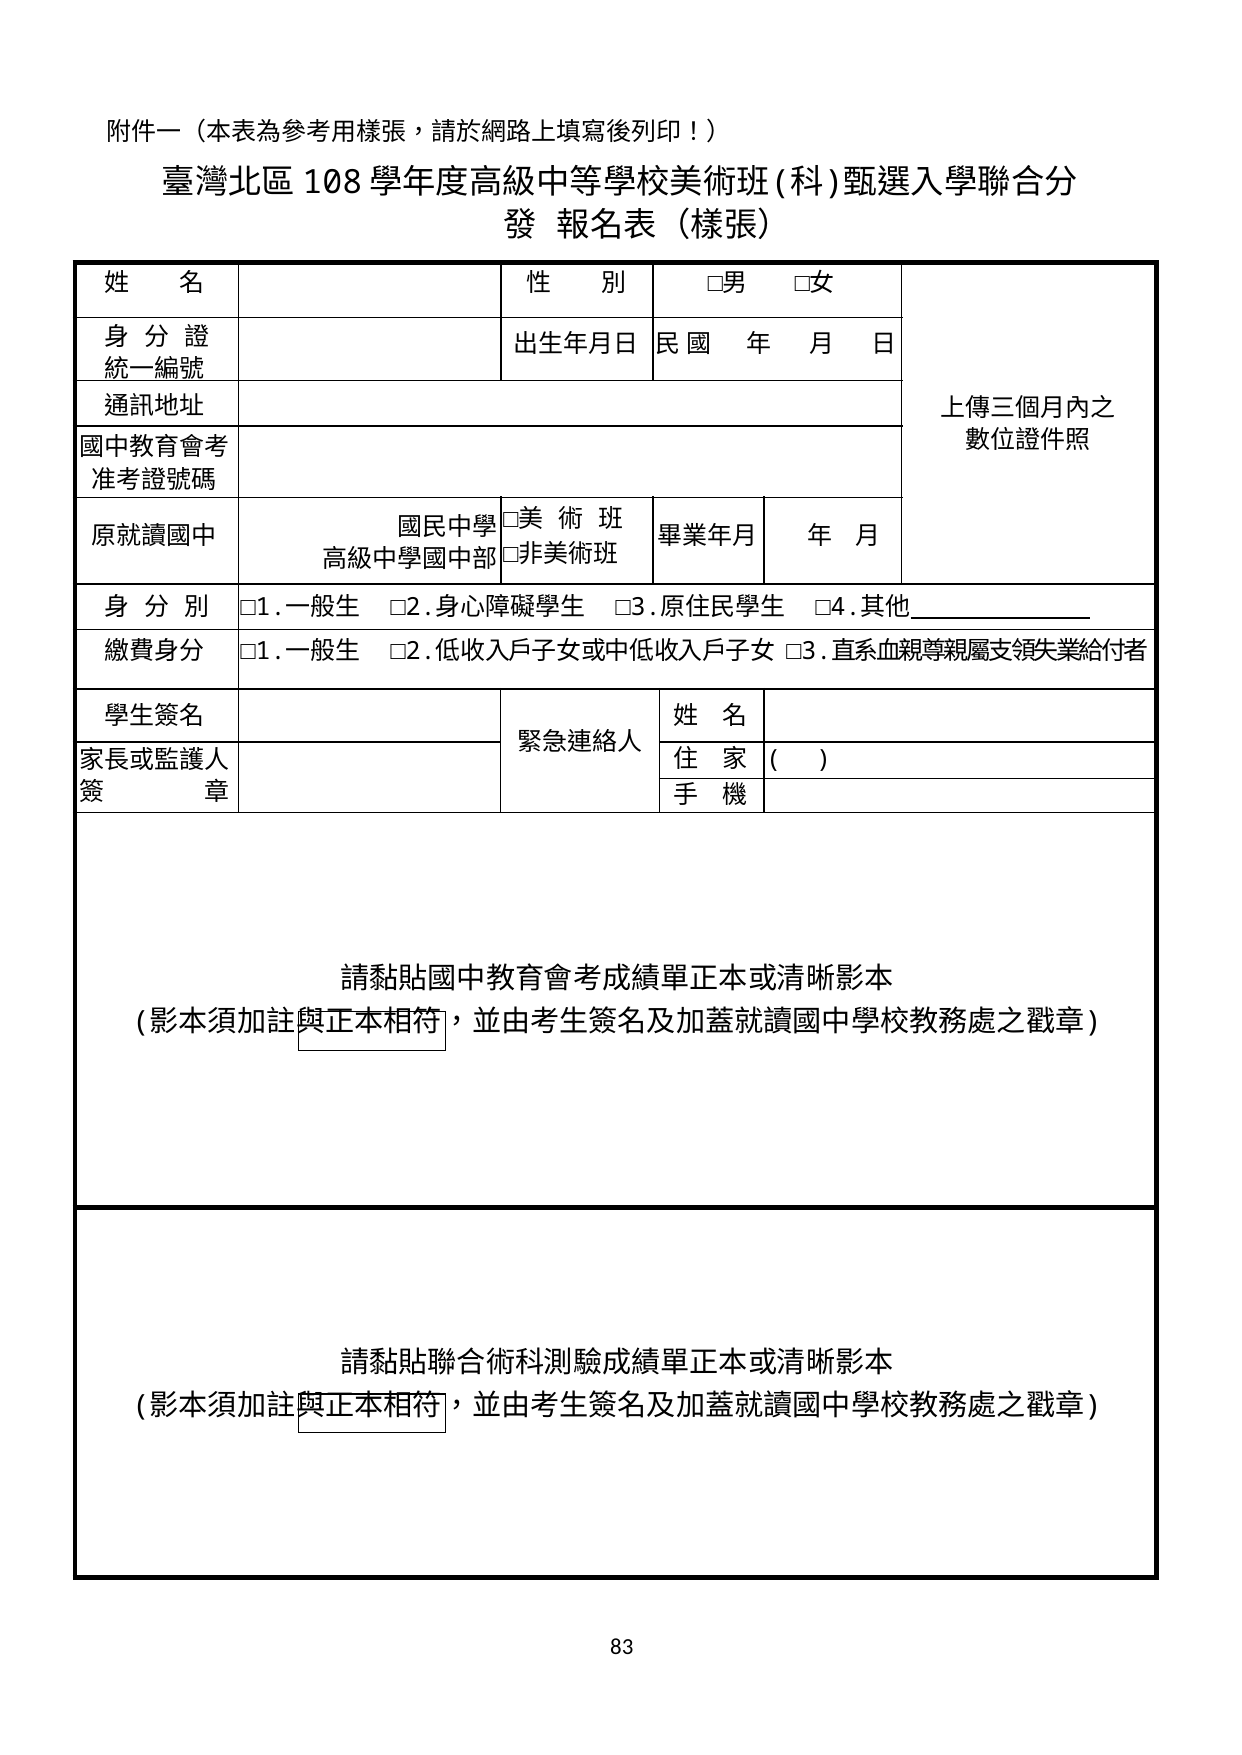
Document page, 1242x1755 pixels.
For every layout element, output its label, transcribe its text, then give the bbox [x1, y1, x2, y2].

table_cell 住 家 [660, 743, 763, 777]
table_cell 學生簽名 [77, 690, 238, 741]
table_header □男 □女 [654, 265, 901, 317]
table_cell 身 分 證 統一編號 [77, 318, 238, 380]
table_cell 原就讀國中 [77, 498, 238, 583]
table_cell 民國 年 月 日 [654, 318, 901, 380]
table_cell [239, 381, 901, 425]
table_cell [239, 743, 500, 812]
text 附件一（本表為參考用樣張，請於網路上填寫後列印！） [106, 110, 1177, 145]
table_header [239, 265, 500, 317]
table_cell 手 機 [660, 779, 763, 812]
table_cell [239, 427, 901, 496]
table_header 上傳三個月內之 數位證件照 [902, 265, 1154, 583]
table_cell 家長或監護人 簽 章 [77, 743, 238, 812]
table_cell 身 分 別 [77, 585, 238, 628]
table_cell 請黏貼國中教育會考成績單正本或清晰影本 (影本須加註與正本相符，並由考生簽名及加蓋就讀國中學校教務處之戳章) [77, 813, 1154, 1205]
table_cell 畢業年月 [654, 498, 763, 583]
table_cell □1.一般生 □2.低收入戶子女或中低收入戶子女 □3.直系血親尊親屬支領失業給付者 [239, 630, 1154, 688]
table_cell □1.一般生 □2.身心障礙學生 □3.原住民學生 □4.其他 [239, 585, 1154, 628]
table_cell [765, 690, 1154, 741]
table_cell 國民中學 高級中學國中部 [239, 498, 500, 583]
table_cell [239, 690, 500, 741]
table_cell □美 術 班 □非美術班 [502, 498, 652, 583]
table_cell [239, 318, 500, 380]
text 臺灣北區108學年度高級中等學校美術班(科)甄選入學聯合分發 報名表（樣張） [161, 158, 1090, 245]
table_header 姓 名 [77, 265, 238, 317]
table_cell 年 月 [765, 498, 901, 583]
table_cell 緊急連絡人 [501, 690, 659, 812]
table_cell 國中教育會考 准考證號碼 [77, 427, 238, 496]
table_cell [765, 779, 1154, 812]
table_cell 請黏貼聯合術科測驗成績單正本或清晰影本 (影本須加註與正本相符，並由考生簽名及加蓋就讀國中學校教務處之戳章) [77, 1210, 1154, 1575]
table_cell ( ) [765, 743, 1154, 777]
table_cell 繳費身分 [77, 630, 238, 688]
table_header 性 別 [502, 265, 652, 317]
table_cell 姓 名 [660, 690, 763, 741]
table_cell 通訊地址 [77, 381, 238, 425]
table_cell 出生年月日 [502, 318, 652, 380]
